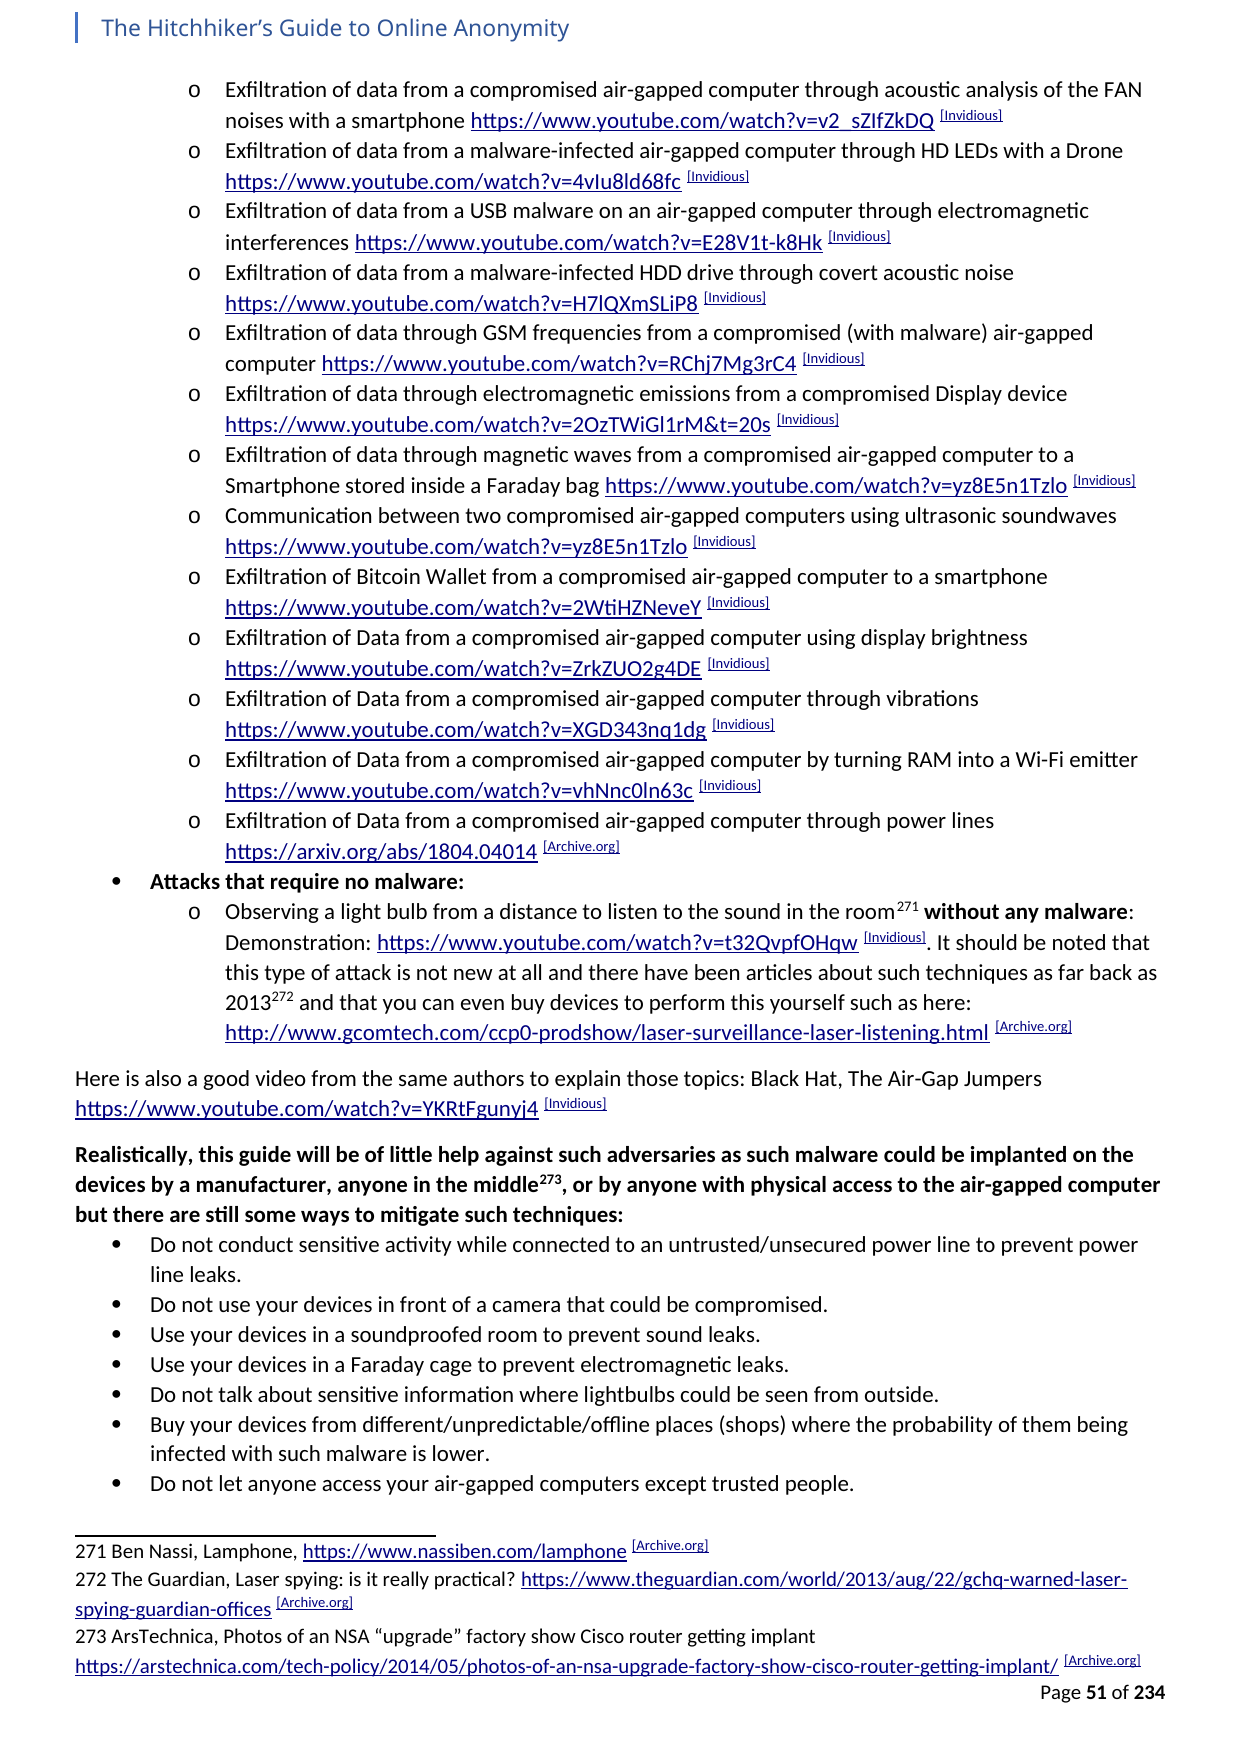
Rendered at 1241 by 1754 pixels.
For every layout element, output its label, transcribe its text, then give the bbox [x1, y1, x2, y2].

list Use your devices in a Faraday cage to prevent electromagnetic leaks. [112, 1350, 1165, 1378]
list Do not use your devices in front of a camera that could be compromised. [112, 1290, 1165, 1318]
list Communication between two compromised air-gapped computers using ultrasonic soundwaves https://www.youtube.com/watch?v=yz8E5n1Tzlo [Invidious] [187, 501, 1165, 560]
list Exfiltration of Data from a compromised air-gapped computer using display brightness https://www.youtube.com/watch?v=ZrkZUO2g4DE [Invidious] [187, 623, 1165, 682]
list Exfiltration of data from a malware-infected HDD drive through covert acoustic noise https://www.youtube.com/watch?v=H7lQXmSLiP8 [Invidious] [187, 258, 1165, 317]
text Here is also a good video from the same authors to explain those topics: Black Hat, The Air-Gap Jumpers https://www.youtube.com/watch?v=YKRtFgunyj4 [Invidious] [75, 1064, 1165, 1122]
list Do not conduct sensitive activity while connected to an untrusted/unsecured power line to prevent power line leaks. [112, 1230, 1165, 1288]
list Buy your devices from different/unpredictable/offline places (shops) where the probability of them being infected with such malware is lower. [112, 1410, 1165, 1468]
list Exfiltration of data from a compromised air-gapped computer through acoustic analysis of the FAN noises with a smartphone https://www.youtube.com/watch?v=v2_sZIfZkDQ [Invidious] [187, 75, 1165, 134]
list Exfiltration of Bitcoin Wallet from a compromised air-gapped computer to a smartphone https://www.youtube.com/watch?v=2WtiHZNeveY [Invidious] [187, 562, 1165, 621]
text Realistically, this guide will be of little help against such adversaries as such malware could be implanted on the devices by a manufacturer, anyone in the middle, or by anyone with physical access to the air-gapped computer but there are still some ways to mitigate such techniques: [75, 1141, 1165, 1228]
list Ben Nassi, Lamphone, https://www.nassiben.com/lamphone [Archive.org] [75, 1537, 1165, 1564]
list Exfiltration of data from a USB malware on an air-gapped computer through electromagnetic interferences https://www.youtube.com/watch?v=E28V1t-k8Hk [Invidious] [187, 197, 1165, 256]
text ArsTechnica, Photos of an NSA “upgrade” factory show Cisco router getting implant https://arstechnica.com/tech-policy/2014/05/photos-of-an-nsa-upgrade-factory-show-cisco-router-getting-implant/ [Archive.org] [75, 1624, 1165, 1679]
list Use your devices in a soundproofed room to prevent sound leaks. [112, 1320, 1165, 1348]
list Exfiltration of data from a malware-infected air-gapped computer through HD LEDs with a Drone https://www.youtube.com/watch?v=4vIu8ld68fc [Invidious] [187, 136, 1165, 195]
list Exfiltration of Data from a compromised air-gapped computer through vibrations https://www.youtube.com/watch?v=XGD343nq1dg [Invidious] [187, 684, 1165, 743]
list Do not let anyone access your air-gapped computers except trusted people. [112, 1469, 1165, 1497]
list Do not talk about sensitive information where lightbulbs could be seen from outside. [112, 1380, 1165, 1408]
list Exfiltration of data through magnetic waves from a compromised air-gapped computer to a Smartphone stored inside a Faraday bag https://www.youtube.com/watch?v=yz8E5n1Tzlo [Invidious] [187, 440, 1165, 499]
list The Guardian, Laser spying: is it really practical? https://www.theguardian.com/world/2013/aug/22/gchq-warned-laser-spying-guardian-offices [Archive.org] [75, 1566, 1165, 1622]
list Observing a light bulb from a distance to listen to the sound in the room without any malware: Demonstration: https://www.youtube.com/watch?v=t32QvpfOHqw [Invidious]. It should be noted that this type of attack is not new at all and there have been articles about such techniques as far back as 2013 and that you can even buy devices to perform this yourself such as here: http://www.gcomtech.com/ccp0-prodshow/laser-surveillance-laser-listening.html [Archive.org] [187, 897, 1165, 1046]
list Exfiltration of Data from a compromised air-gapped computer through power lines https://arxiv.org/abs/1804.04014 [Archive.org] [187, 806, 1165, 865]
list Exfiltration of Data from a compromised air-gapped computer by turning RAM into a Wi-Fi emitter https://www.youtube.com/watch?v=vhNnc0ln63c [Invidious] [187, 745, 1165, 804]
list Exfiltration of data through GSM frequencies from a compromised (with malware) air-gapped computer https://www.youtube.com/watch?v=RChj7Mg3rC4 [Invidious] [187, 318, 1165, 378]
list Exfiltration of data through electromagnetic emissions from a compromised Display device https://www.youtube.com/watch?v=2OzTWiGl1rM&t=20s [Invidious] [187, 379, 1165, 438]
list Attacks that require no malware: [112, 867, 1165, 895]
